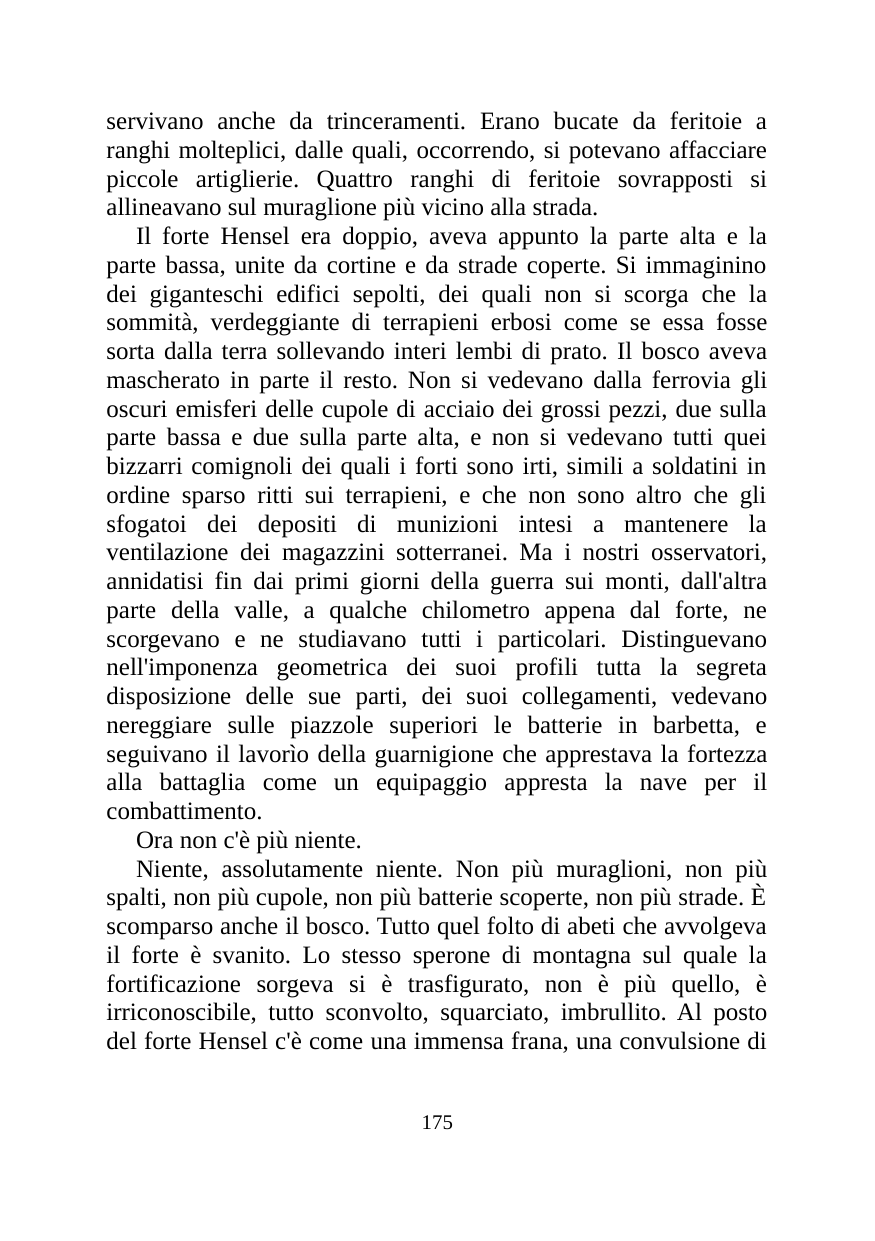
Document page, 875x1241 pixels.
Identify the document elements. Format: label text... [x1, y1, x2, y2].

text Niente, assolutamente niente. Non più muraglioni, non più spalti, non più cupole, non più batterie scoperte, non più strade. È scomparso anche il bosco. Tutto quel folto di abeti che avvolgeva il forte è svanito. Lo stesso sperone di montagna sul quale la fortificazione sorgeva si è trasfigurato, non è più quello, è irriconoscibile, tutto sconvolto, squarciato, imbrullito. Al posto del forte Hensel c'è come una immensa frana, una convulsione di [106, 854, 768, 1055]
text Ora non c'è più niente. [106, 825, 768, 854]
text servivano anche da trinceramenti. Erano bucate da feritoie a ranghi molteplici, dalle quali, occorrendo, si potevano affacciare piccole artiglierie. Quattro ranghi di feritoie sovrapposti si allineavano sul muraglione più vicino alla strada. [106, 106, 768, 221]
text Il forte Hensel era doppio, aveva appunto la parte alta e la parte bassa, unite da cortine e da strade coperte. Si immaginino dei giganteschi edifici sepolti, dei quali non si scorga che la sommità, verdeggiante di terrapieni erbosi come se essa fosse sorta dalla terra sollevando interi lembi di prato. Il bosco aveva mascherato in parte il resto. Non si vedevano dalla ferrovia gli oscuri emisferi delle cupole di acciaio dei grossi pezzi, due sulla parte bassa e due sulla parte alta, e non si vedevano tutti quei bizzarri comignoli dei quali i forti sono irti, simili a soldatini in ordine sparso ritti sui terrapieni, e che non sono altro che gli sfogatoi dei depositi di munizioni intesi a mantenere la ventilazione dei magazzini sotterranei. Ma i nostri osservatori, annidatisi fin dai primi giorni della guerra sui monti, dall'altra parte della valle, a qualche chilometro appena dal forte, ne scorgevano e ne studiavano tutti i particolari. Distinguevano nell'imponenza geometrica dei suoi profili tutta la segreta disposizione delle sue parti, dei suoi collegamenti, vedevano nereggiare sulle piazzole superiori le batterie in barbetta, e seguivano il lavorìo della guarnigione che apprestava la fortezza alla battaglia come un equipaggio appresta la nave per il combattimento. [106, 221, 768, 825]
